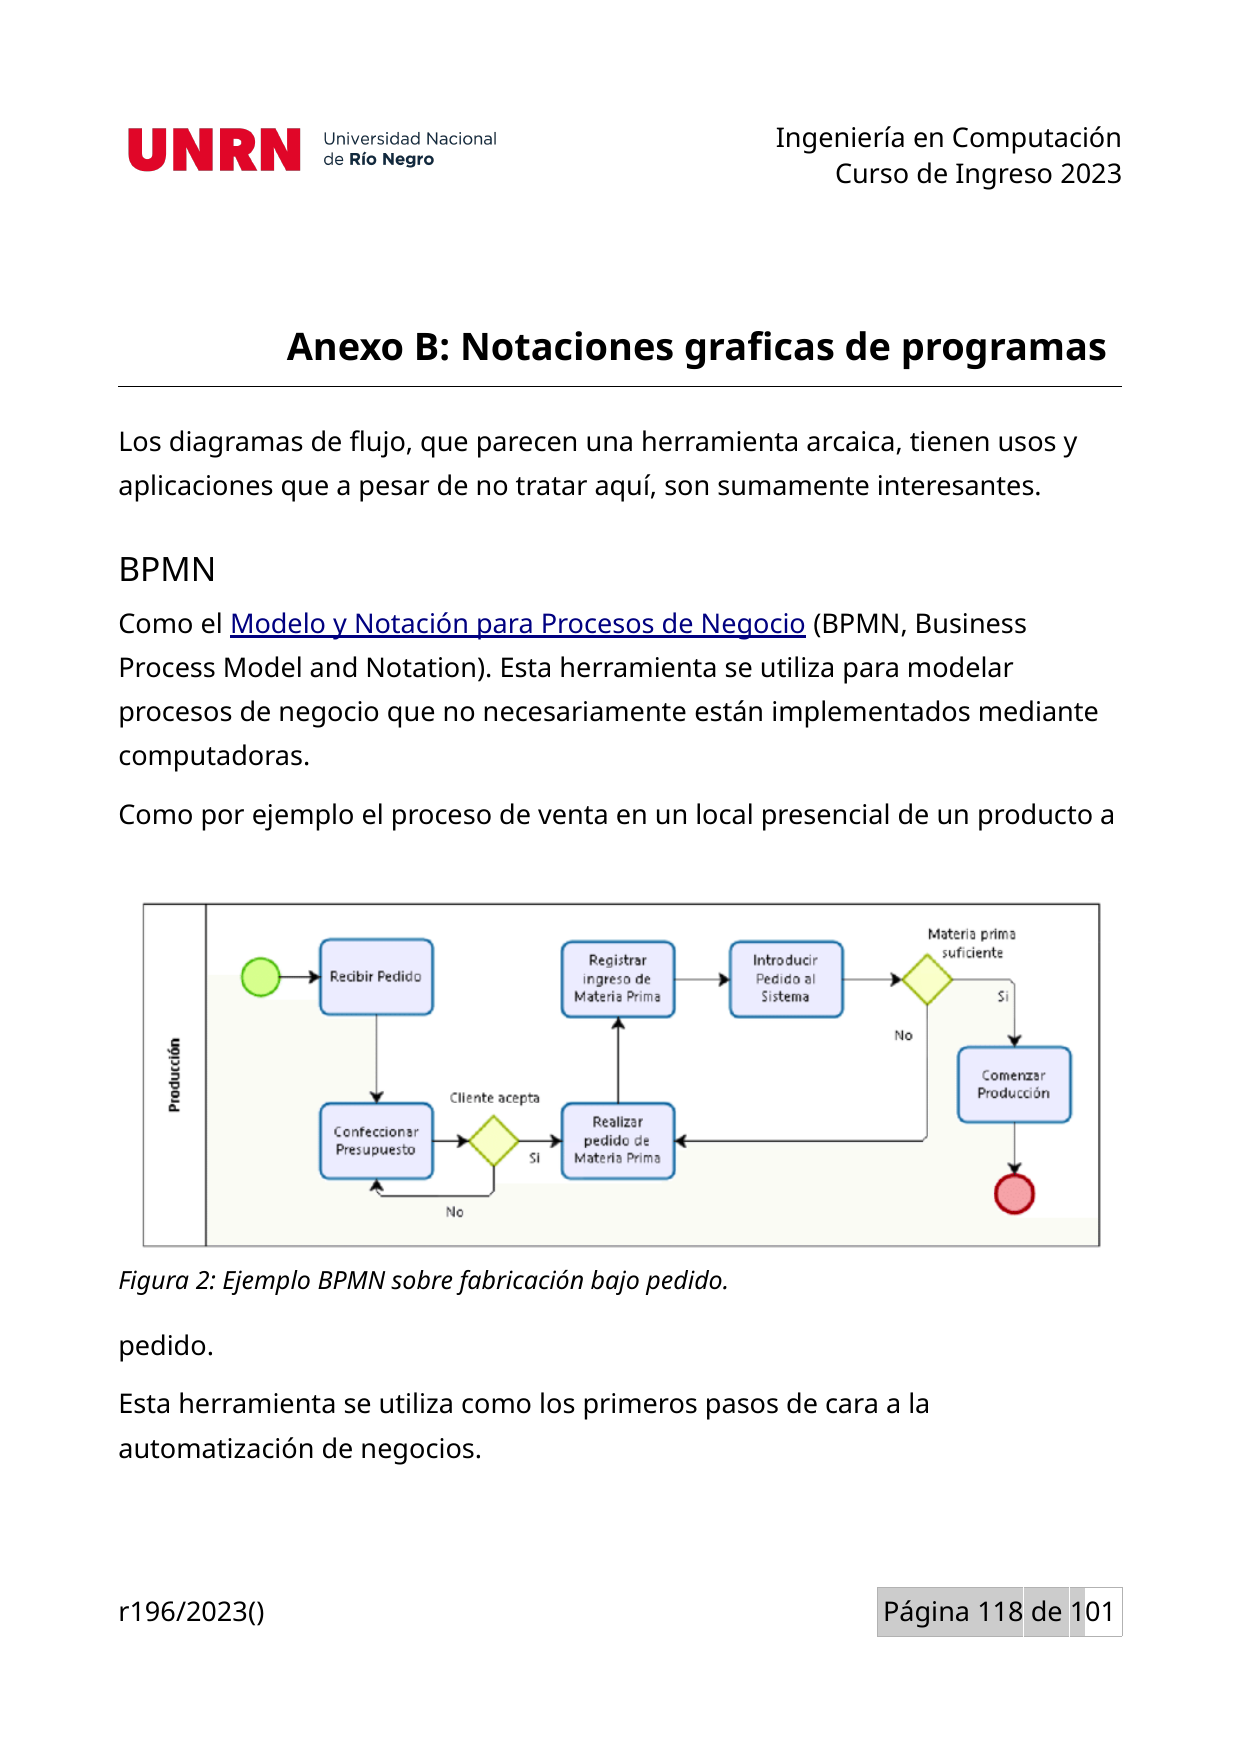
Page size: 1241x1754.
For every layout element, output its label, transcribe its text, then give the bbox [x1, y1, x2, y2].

text Como por ejemplo el proceso de venta en un local presencial de un producto a [118, 796, 1122, 880]
text pedido. [118, 1297, 1122, 1363]
text Figura 2: Ejemplo BPMN sobre fabricación bajo pedido. [118, 1263, 1122, 1297]
picture [118, 880, 1123, 1263]
text Esta herramienta se utiliza como los primeros pasos de cara a la automatización de negocios. [118, 1385, 1122, 1466]
text Los diagramas de flujo, que parecen una herramienta arcaica, tienen usos y aplicaciones que a pesar de no tratar aquí, son sumamente interesantes. [118, 422, 1122, 503]
subtitle BPMN [118, 546, 1122, 592]
text Como el Modelo y Notación para Procesos de Negocio (BPMN, Business Process Model and Notation). Esta herramienta se utiliza para modelar procesos de negocio que no necesariamente están implementados mediante computadoras. [118, 604, 1122, 774]
subtitle Anexo B: Notaciones graficas de programas [118, 305, 1122, 386]
picture [118, 118, 505, 180]
